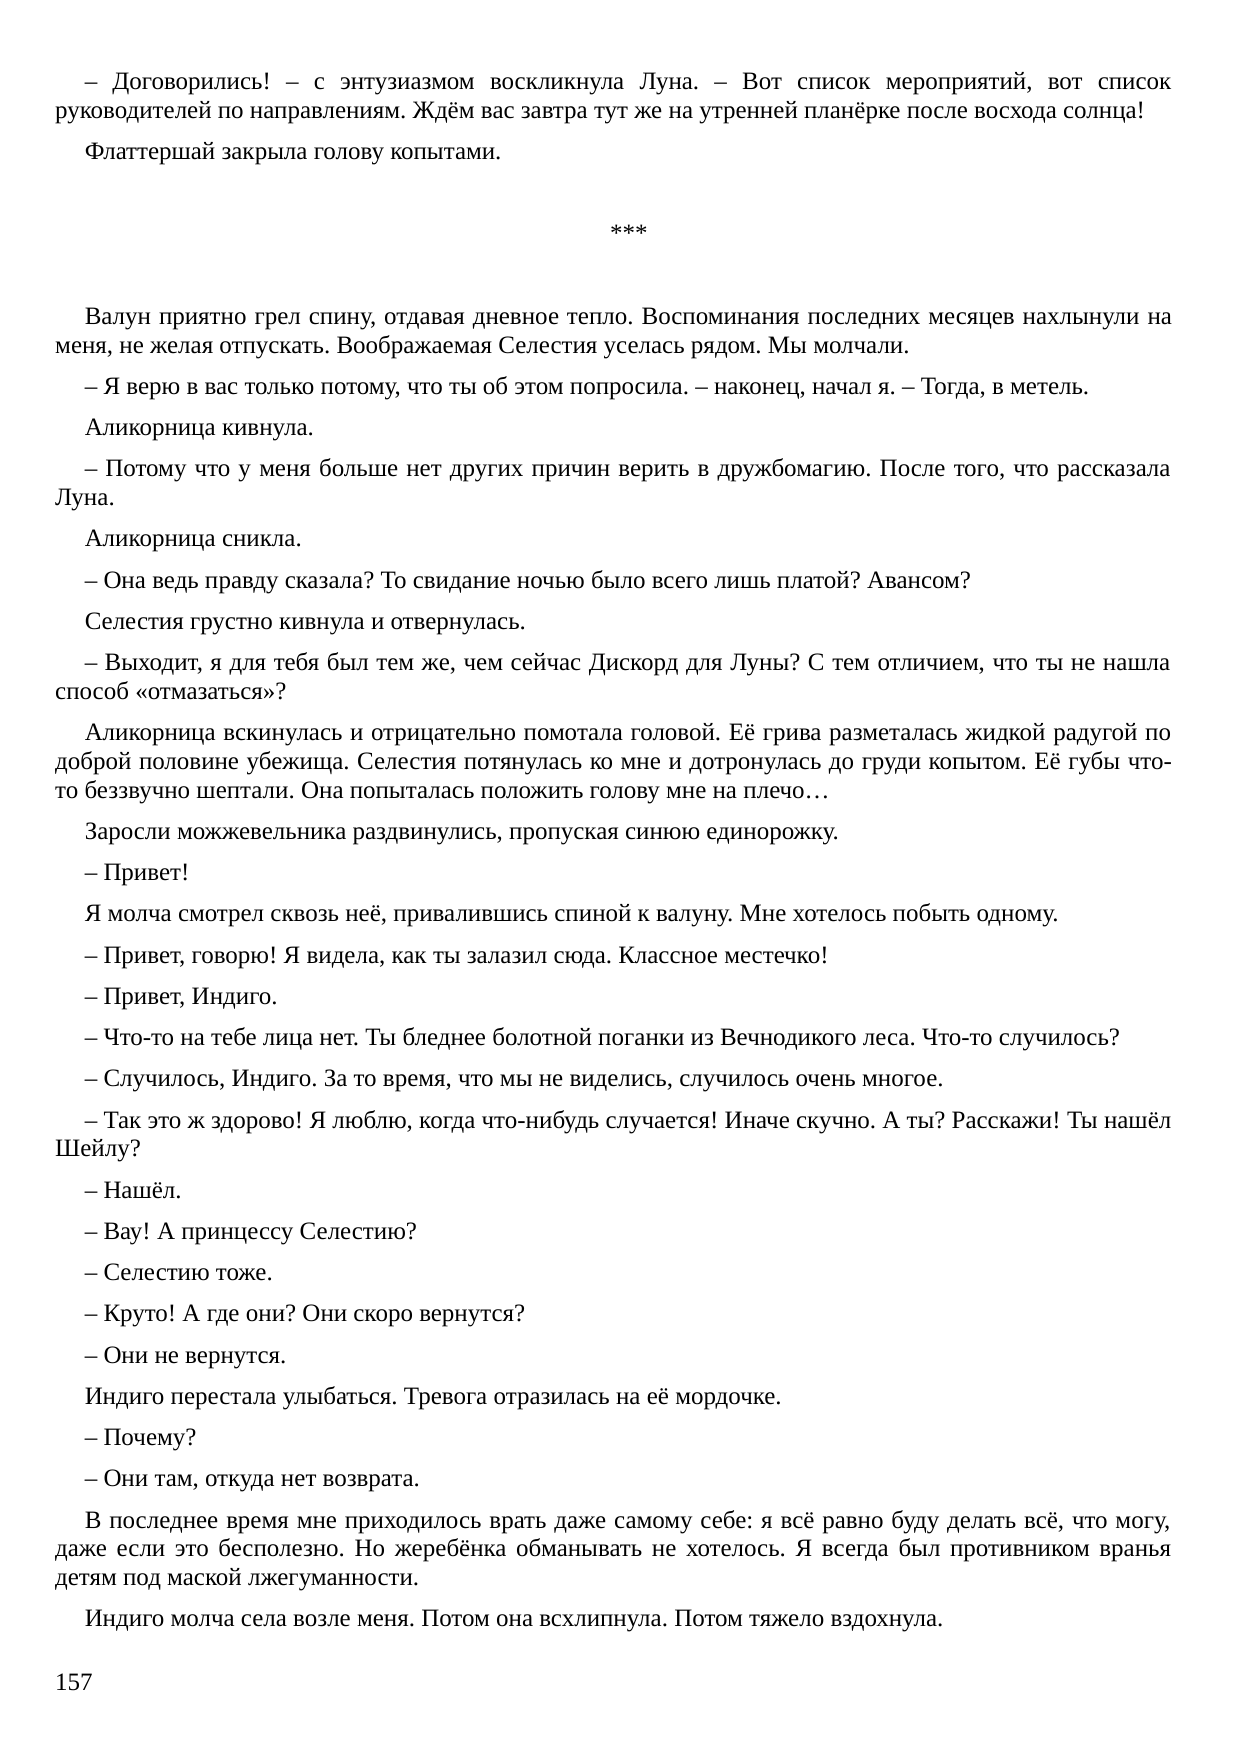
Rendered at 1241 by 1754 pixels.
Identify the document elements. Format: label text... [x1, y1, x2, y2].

text Селестия грустно кивнула и отвернулась. [55, 606, 1173, 635]
text Валун приятно грел спину, отдавая дневное тепло. Воспоминания последних месяцев нахлынули на меня, не желая отпускать. Воображаемая Селестия уселась рядом. Мы молчали. [55, 301, 1173, 358]
text Я молча смотрел сквозь неё, привалившись спиной к валуну. Мне хотелось побыть одному. [55, 898, 1173, 927]
text – Так это ж здорово! Я люблю, когда что-нибудь случается! Иначе скучно. А ты? Расскажи! Ты нашёл Шейлу? [55, 1105, 1173, 1162]
text – Привет, говорю! Я видела, как ты залазил сюда. Классное местечко! [55, 940, 1173, 968]
text Заросли можжевельника раздвинулись, пропуская синюю единорожку. [55, 816, 1173, 845]
text – Они не вернутся. [55, 1340, 1173, 1368]
text – Круто! А где они? Они скоро вернутся? [55, 1298, 1173, 1327]
text Аликорница кивнула. [55, 412, 1173, 441]
text – Вау! А принцессу Селестию? [55, 1216, 1173, 1245]
text Флаттершай закрыла голову копытами. [55, 136, 1173, 165]
text Аликорница вскинулась и отрицательно помотала головой. Её грива разметалась жидкой радугой по доброй половине убежища. Селестия потянулась ко мне и дотронулась до груди копытом. Её губы что-то беззвучно шептали. Она попыталась положить голову мне на плечо… [55, 717, 1173, 803]
text – Привет, Индиго. [55, 981, 1173, 1010]
text – Почему? [55, 1422, 1173, 1451]
text – Выходит, я для тебя был тем же, чем сейчас Дискорд для Луны? С тем отличием, что ты не нашла способ «отмазаться»? [55, 647, 1173, 705]
text В последнее время мне приходилось врать даже самому себе: я всё равно буду делать всё, что могу, даже если это бесполезно. Но жеребёнка обманывать не хотелось. Я всегда был противником вранья детям под маской лжегуманности. [55, 1505, 1173, 1591]
text Индиго перестала улыбаться. Тревога отразилась на её мордочке. [55, 1381, 1173, 1410]
text – Нашёл. [55, 1175, 1173, 1203]
text *** [55, 218, 1173, 247]
text Аликорница сникла. [55, 523, 1173, 552]
text – Договорились! – с энтузиазмом воскликнула Луна. – Вот список мероприятий, вот список руководителей по направлениям. Ждём вас завтра тут же на утренней планёрке после восхода солнца! [55, 66, 1173, 123]
text – Они там, откуда нет возврата. [55, 1463, 1173, 1492]
text – Она ведь правду сказала? То свидание ночью было всего лишь платой? Авансом? [55, 565, 1173, 593]
text – Я верю в вас только потому, что ты об этом попросила. – наконец, начал я. – Тогда, в метель. [55, 371, 1173, 400]
text – Потому что у меня больше нет других причин верить в дружбомагию. После того, что рассказала Луна. [55, 453, 1173, 511]
text – Случилось, Индиго. За то время, что мы не виделись, случилось очень многое. [55, 1063, 1173, 1092]
text – Селестию тоже. [55, 1257, 1173, 1286]
text – Что-то на тебе лица нет. Ты бледнее болотной поганки из Вечнодикого леса. Что-то случилось? [55, 1022, 1173, 1051]
text – Привет! [55, 857, 1173, 886]
text Индиго молча села возле меня. Потом она всхлипнула. Потом тяжело вздохнула. [55, 1603, 1173, 1632]
